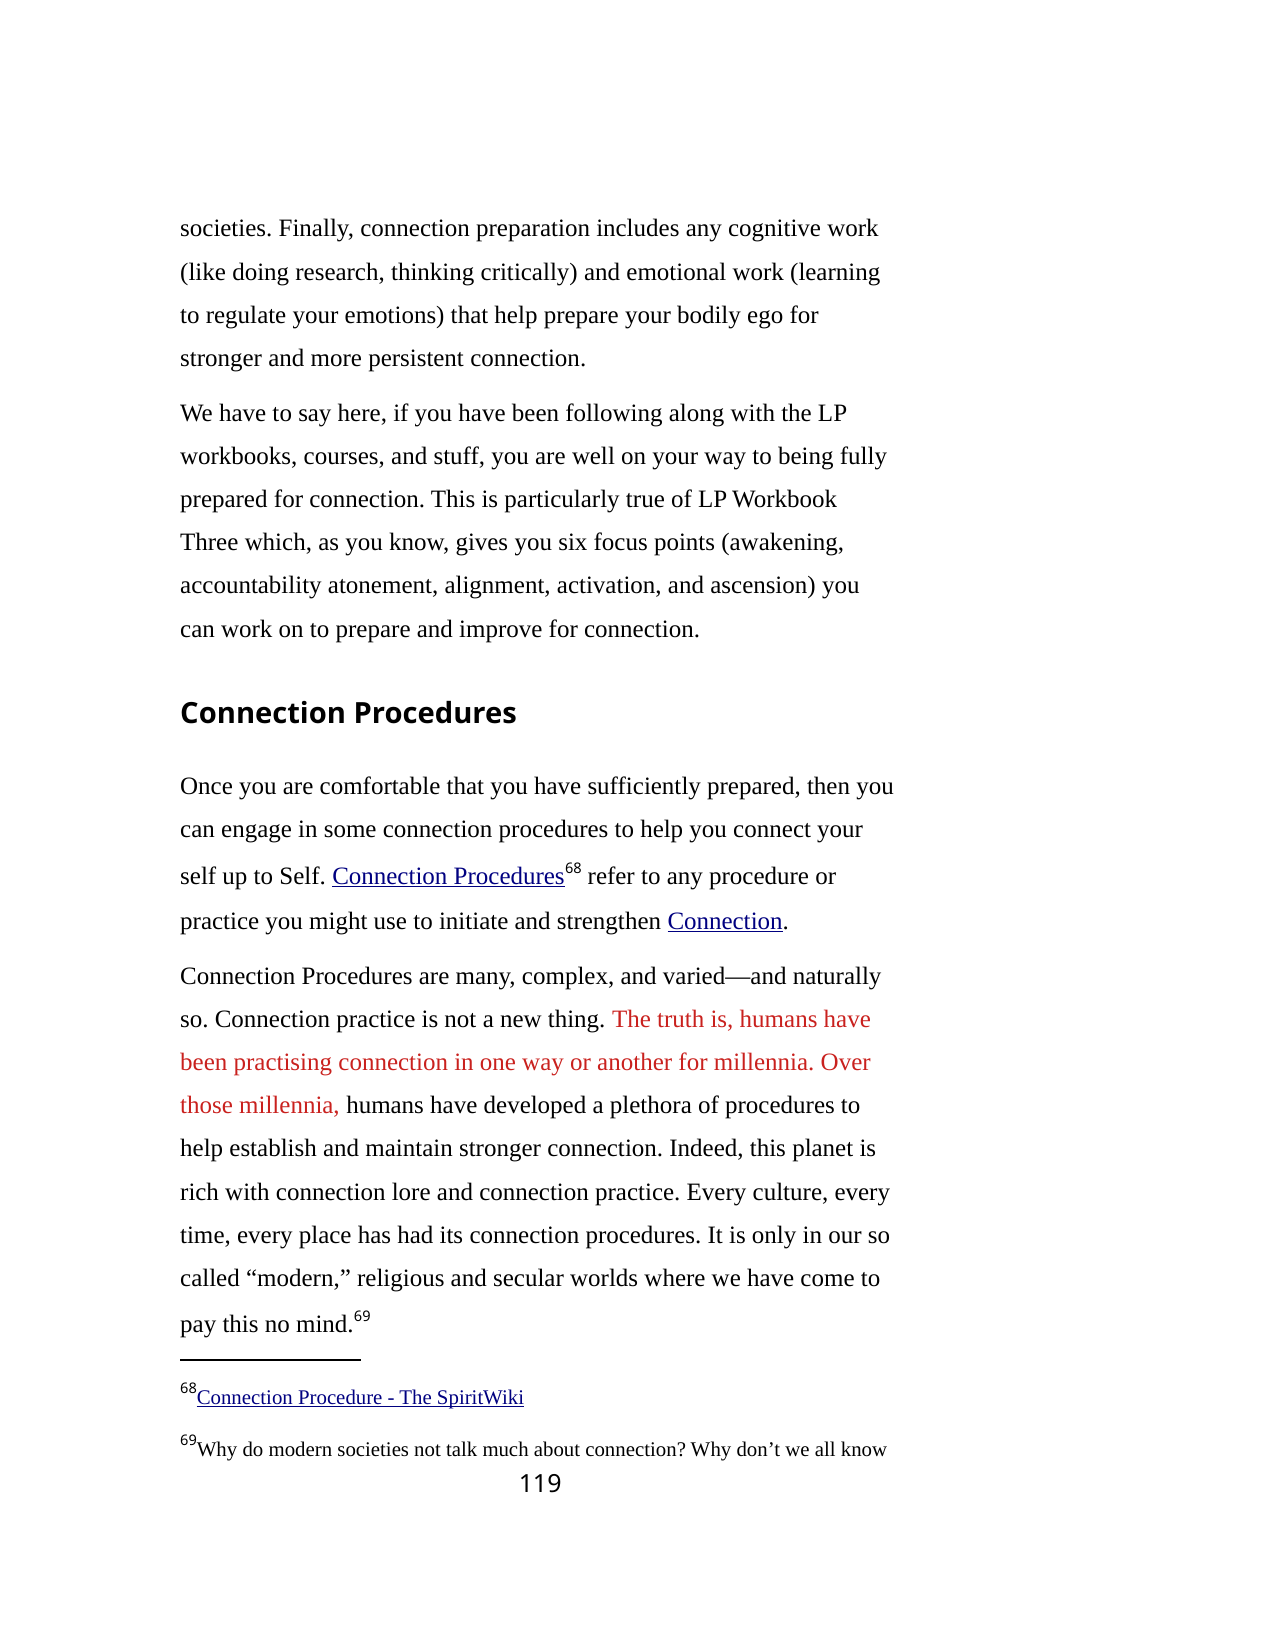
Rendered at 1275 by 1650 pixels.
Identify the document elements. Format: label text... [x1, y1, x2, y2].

text societies. Finally, connection preparation includes any cognitive work (like doing research, thinking critically) and emotional work (learning to regulate your emotions) that help prepare your bodily ego for stronger and more persistent connection. [180, 213, 900, 372]
text Connection Procedures are many, complex, and varied—and naturally so. Connection practice is not a new thing. The truth is, humans have been practising connection in one way or another for millennia. Over those millennia, humans have developed a plethora of procedures to help establish and maintain stronger connection. Indeed, this planet is rich with connection lore and connection practice. Every culture, every time, every place has had its connection procedures. It is only in our so called “modern,” religious and secular worlds where we have come to pay this no mind. [180, 961, 900, 1340]
text Once you are comfortable that you have sufficiently prepared, then you can engage in some connection procedures to help you connect your self up to Self. Connection Procedures refer to any procedure or practice you might use to initiate and strengthen Connection. [180, 771, 900, 935]
subtitle Connection Procedures [180, 693, 900, 732]
text Why do modern societies not talk much about connection? Why don’t we all know [180, 1430, 900, 1464]
text We have to say here, if you have been following along with the LP workbooks, courses, and stuff, you are well on your way to being fully prepared for connection. This is particularly true of LP Workbook Three which, as you know, gives you six focus points (awakening, accountability atonement, alignment, activation, and ascension) you can work on to prepare and improve for connection. [180, 398, 900, 642]
text Connection Procedure - The SpiritWiki [180, 1378, 900, 1412]
